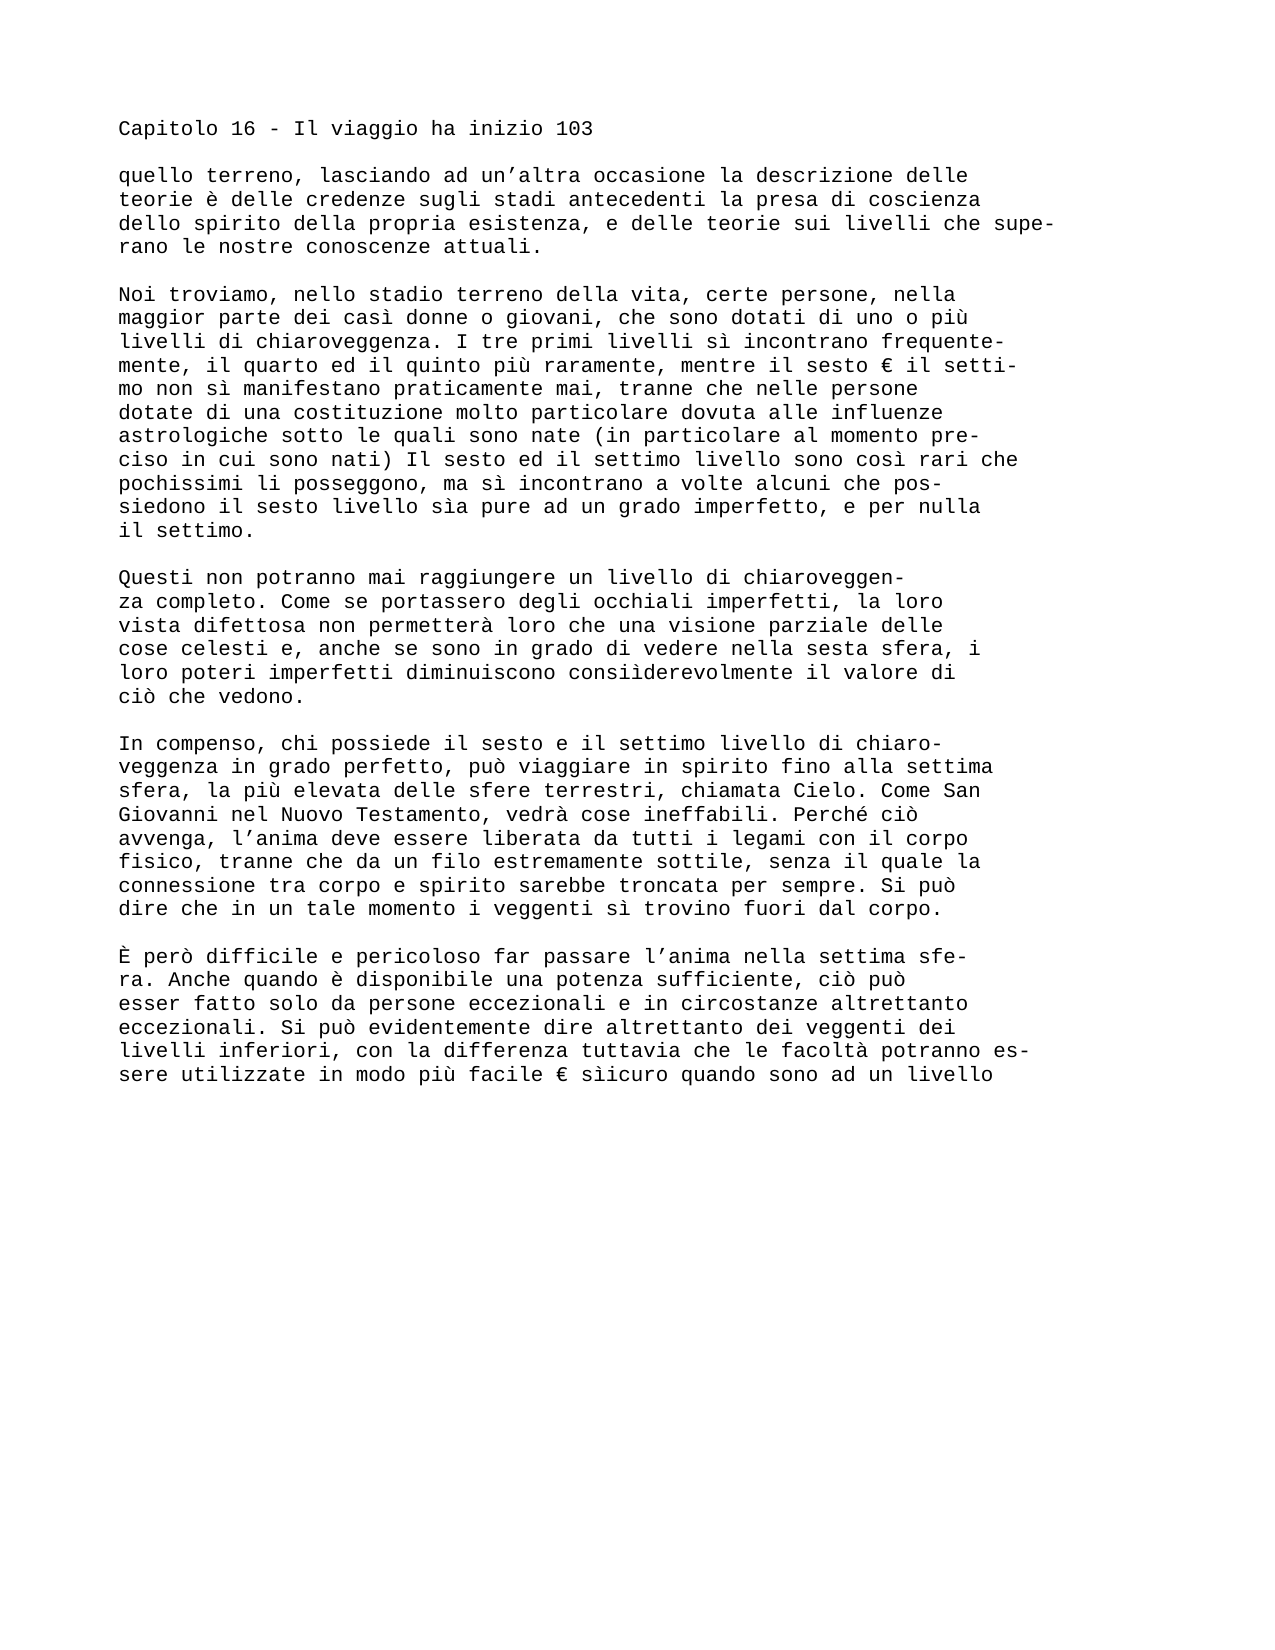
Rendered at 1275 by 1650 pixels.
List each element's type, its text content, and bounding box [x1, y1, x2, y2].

text Giovanni nel Nuovo Testamento, vedrà cose ineffabili. Perché ciò [118, 804, 1157, 827]
text sfera, la più elevata delle sfere terrestri, chiamata Cielo. Come San [118, 780, 1157, 804]
text maggior parte dei casì donne o giovani, che sono dotati di uno o più [118, 307, 1157, 331]
text Questi non potranno mai raggiungere un livello di chiaroveggen- [118, 567, 1157, 591]
text quello terreno, lasciando ad un’altra occasione la descrizione delle [118, 165, 1157, 189]
text sere utilizzate in modo più facile € sìicuro quando sono ad un livello [118, 1064, 1157, 1088]
text Noi troviamo, nello stadio terreno della vita, certe persone, nella [118, 284, 1157, 307]
text veggenza in grado perfetto, può viaggiare in spirito fino alla settima [118, 757, 1157, 780]
text loro poteri imperfetti diminuiscono consiìderevolmente il valore di [118, 662, 1157, 686]
text dello spirito della propria esistenza, e delle teorie sui livelli che supe- [118, 213, 1157, 236]
text Capitolo 16 - Il viaggio ha inizio 103 [118, 118, 1157, 142]
text ciso in cui sono nati) Il sesto ed il settimo livello sono così rari che [118, 449, 1157, 473]
text eccezionali. Si può evidentemente dire altrettanto dei veggenti dei [118, 1017, 1157, 1040]
text vista difettosa non permetterà loro che una visione parziale delle [118, 615, 1157, 638]
text ra. Anche quando è disponibile una potenza sufficiente, ciò può [118, 969, 1157, 993]
text È però difficile e pericoloso far passare l’anima nella settima sfe- [118, 946, 1157, 969]
text teorie è delle credenze sugli stadi antecedenti la presa di coscienza [118, 189, 1157, 213]
text za completo. Come se portassero degli occhiali imperfetti, la loro [118, 591, 1157, 615]
text cose celesti e, anche se sono in grado di vedere nella sesta sfera, i [118, 638, 1157, 662]
text mente, il quarto ed il quinto più raramente, mentre il sesto € il setti- [118, 354, 1157, 378]
text ciò che vedono. [118, 686, 1157, 709]
text livelli di chiaroveggenza. I tre primi livelli sì incontrano frequente- [118, 331, 1157, 354]
text pochissimi li posseggono, ma sì incontrano a volte alcuni che pos- [118, 473, 1157, 496]
text il settimo. [118, 520, 1157, 544]
text rano le nostre conoscenze attuali. [118, 236, 1157, 260]
text livelli inferiori, con la differenza tuttavia che le facoltà potranno es- [118, 1040, 1157, 1064]
text siedono il sesto livello sìa pure ad un grado imperfetto, e per nulla [118, 496, 1157, 520]
text esser fatto solo da persone eccezionali e in circostanze altrettanto [118, 993, 1157, 1017]
text dotate di una costituzione molto particolare dovuta alle influenze [118, 402, 1157, 426]
text mo non sì manifestano praticamente mai, tranne che nelle persone [118, 378, 1157, 402]
text In compenso, chi possiede il sesto e il settimo livello di chiaro- [118, 733, 1157, 757]
text connessione tra corpo e spirito sarebbe troncata per sempre. Si può [118, 875, 1157, 898]
text astrologiche sotto le quali sono nate (in particolare al momento pre- [118, 426, 1157, 449]
text dire che in un tale momento i veggenti sì trovino fuori dal corpo. [118, 898, 1157, 922]
text avvenga, l’anima deve essere liberata da tutti i legami con il corpo [118, 827, 1157, 851]
text fisico, tranne che da un filo estremamente sottile, senza il quale la [118, 851, 1157, 875]
